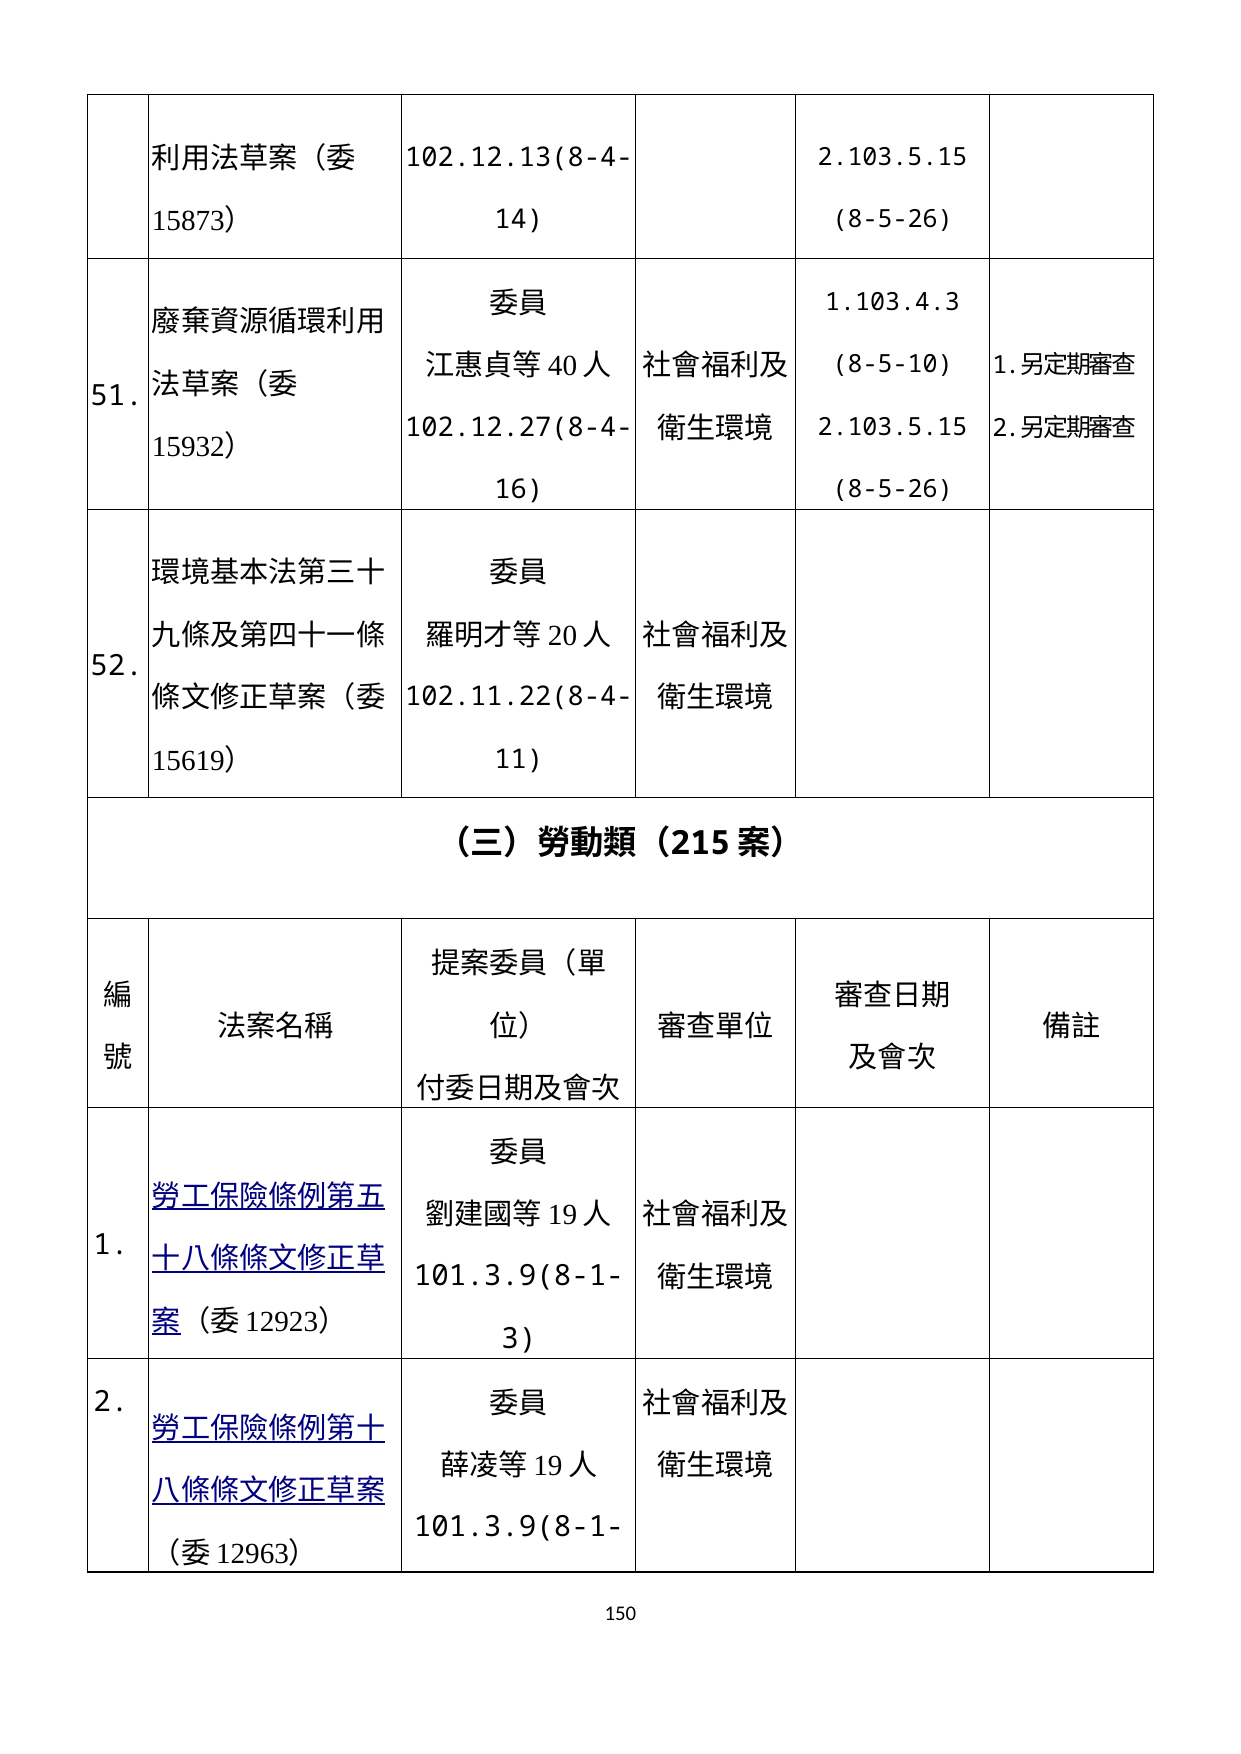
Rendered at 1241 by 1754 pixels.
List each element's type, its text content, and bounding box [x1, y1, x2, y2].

table_cell [796, 1108, 989, 1358]
table_cell 法案名稱 [149, 919, 401, 1107]
table_cell 提案委員（單位） 付委日期及會次 [402, 919, 635, 1107]
table_cell 備註 [990, 919, 1153, 1107]
table_cell 委員 薛凌等19人101.3.9(8-1- [402, 1359, 635, 1571]
table_cell [796, 510, 989, 797]
table_cell 委員 劉建國等19人101.3.9(8-1-3) [402, 1108, 635, 1358]
table_cell 審查日期 及會次 [796, 919, 989, 1107]
table_cell [88, 259, 148, 509]
table_cell [990, 1359, 1153, 1571]
table_cell 委員 江惠貞等40人102.12.27(8-4-16) [402, 259, 635, 509]
table_cell [796, 1359, 989, 1571]
table_cell 廢棄資源循環利用法草案（委15932） [149, 259, 401, 509]
table_cell 社會福利及衛生環境 [636, 510, 795, 797]
table_cell [88, 95, 148, 258]
table_cell [88, 510, 148, 797]
table_cell [990, 510, 1153, 797]
table_cell 利用法草案（委15873） [149, 95, 401, 258]
table_cell （三）勞動類（215案） [88, 798, 1153, 918]
table_cell [636, 95, 795, 258]
table_cell [88, 1108, 148, 1358]
table_cell 102.12.13(8-4-14) [402, 95, 635, 258]
table_cell 社會福利及衛生環境 [636, 259, 795, 509]
table_cell [88, 1359, 148, 1571]
table_cell [990, 95, 1153, 258]
table_cell 社會福利及衛生環境 [636, 1108, 795, 1358]
table_cell 1.另定期審查 2.另定期審查 [990, 259, 1153, 509]
table_cell 勞工保險條例第五十八條條文修正草案（委12923） [149, 1108, 401, 1358]
table_cell 2.103.5.15 (8-5-26) [796, 95, 989, 258]
table_cell 環境基本法第三十九條及第四十一條條文修正草案（委15619） [149, 510, 401, 797]
table_cell [990, 1108, 1153, 1358]
table_cell 社會福利及衛生環境 [636, 1359, 795, 1571]
table_cell 編號 [88, 919, 148, 1107]
table_cell 委員 羅明才等20人102.11.22(8-4-11) [402, 510, 635, 797]
table_cell 勞工保險條例第十八條條文修正草案（委12963） [149, 1359, 401, 1571]
table_cell 1.103.4.3 (8-5-10) 2.103.5.15 (8-5-26) [796, 259, 989, 509]
table_cell 審查單位 [636, 919, 795, 1107]
